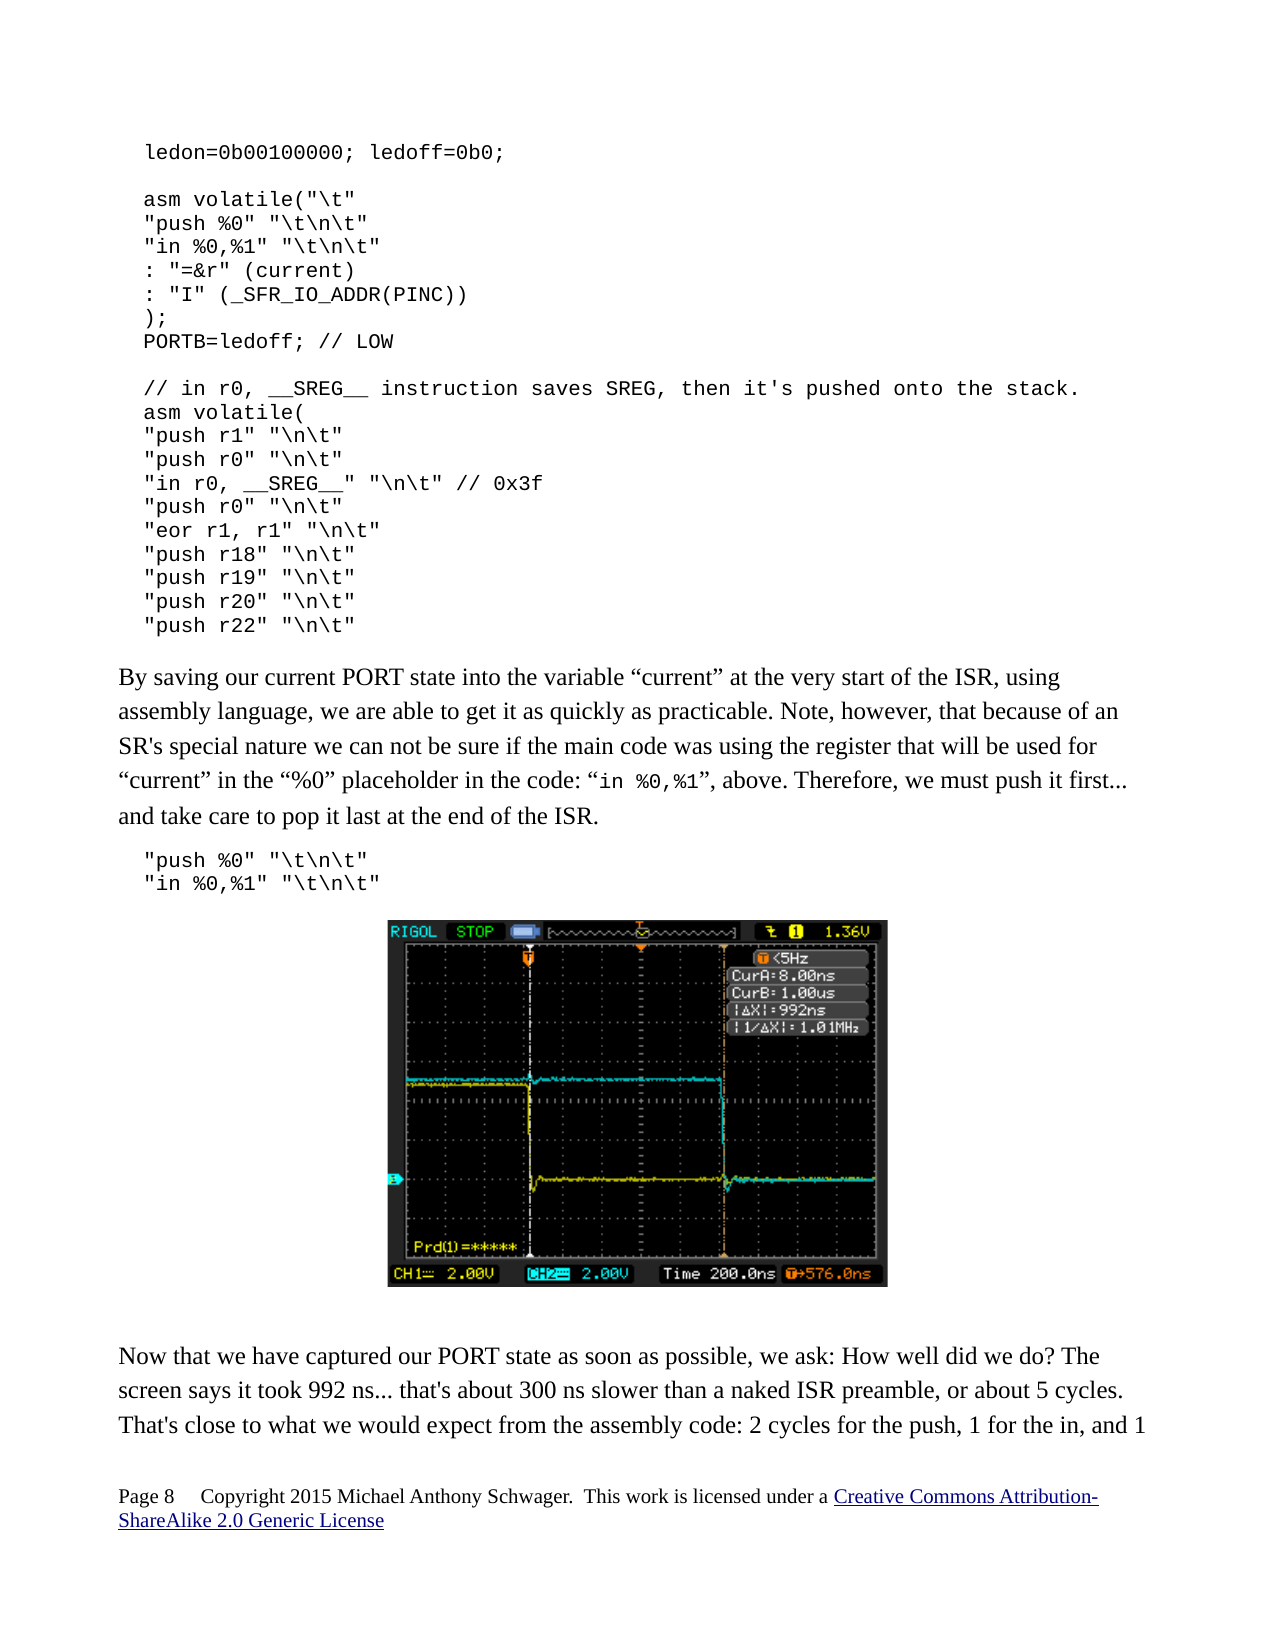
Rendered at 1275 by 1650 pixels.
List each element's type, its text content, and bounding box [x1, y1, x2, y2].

text Now that we have captured our PORT state as soon as possible, we ask: How well did we do? The screen says it took 992 ns... that's about 300 ns slower than a naked ISR preamble, or about 5 cycles. That's close to what we would expect from the assembly code: 2 cycles for the push, 1 for the in, and 1 [118, 1341, 1157, 1439]
text "push r0" "\n\t" [118, 496, 1157, 520]
text By saving our current PORT state into the variable “current” at the very start of the ISR, using assembly language, we are able to get it as quickly as practicable. Note, however, that because of an SR's special nature we can not be sure if the main code was using the register that will be used for “current” in the “%0” placeholder in the code: “in %0,%1”, above. Therefore, we must push it first... and take care to pop it last at the end of the ISR. [118, 662, 1157, 829]
text "push %0" "\t\n\t" [118, 213, 1157, 236]
text "in r0, __SREG__" "\n\t" // 0x3f [118, 473, 1157, 496]
text "push r0" "\n\t" [118, 449, 1157, 473]
text ); [118, 307, 1157, 331]
text // in r0, __SREG__ instruction saves SREG, then it's pushed onto the stack. [118, 378, 1157, 402]
text "push r19" "\n\t" [118, 567, 1157, 591]
text "eor r1, r1" "\n\t" [118, 520, 1157, 544]
text : "I" (_SFR_IO_ADDR(PINC)) [118, 284, 1157, 307]
picture [387, 920, 888, 1287]
text "in %0,%1" "\t\n\t" [118, 236, 1157, 260]
text "push r22" "\n\t" [118, 615, 1157, 638]
text asm volatile("\t" [118, 189, 1157, 213]
text "push %0" "\t\n\t" [118, 850, 1157, 873]
text ledon=0b00100000; ledoff=0b0; [118, 142, 1157, 165]
text "push r18" "\n\t" [118, 544, 1157, 567]
text "push r20" "\n\t" [118, 591, 1157, 615]
text : "=&r" (current) [118, 260, 1157, 284]
text "in %0,%1" "\t\n\t" [118, 873, 1157, 897]
text "push r1" "\n\t" [118, 426, 1157, 449]
text PORTB=ledoff; // LOW [118, 331, 1157, 354]
text asm volatile( [118, 402, 1157, 426]
